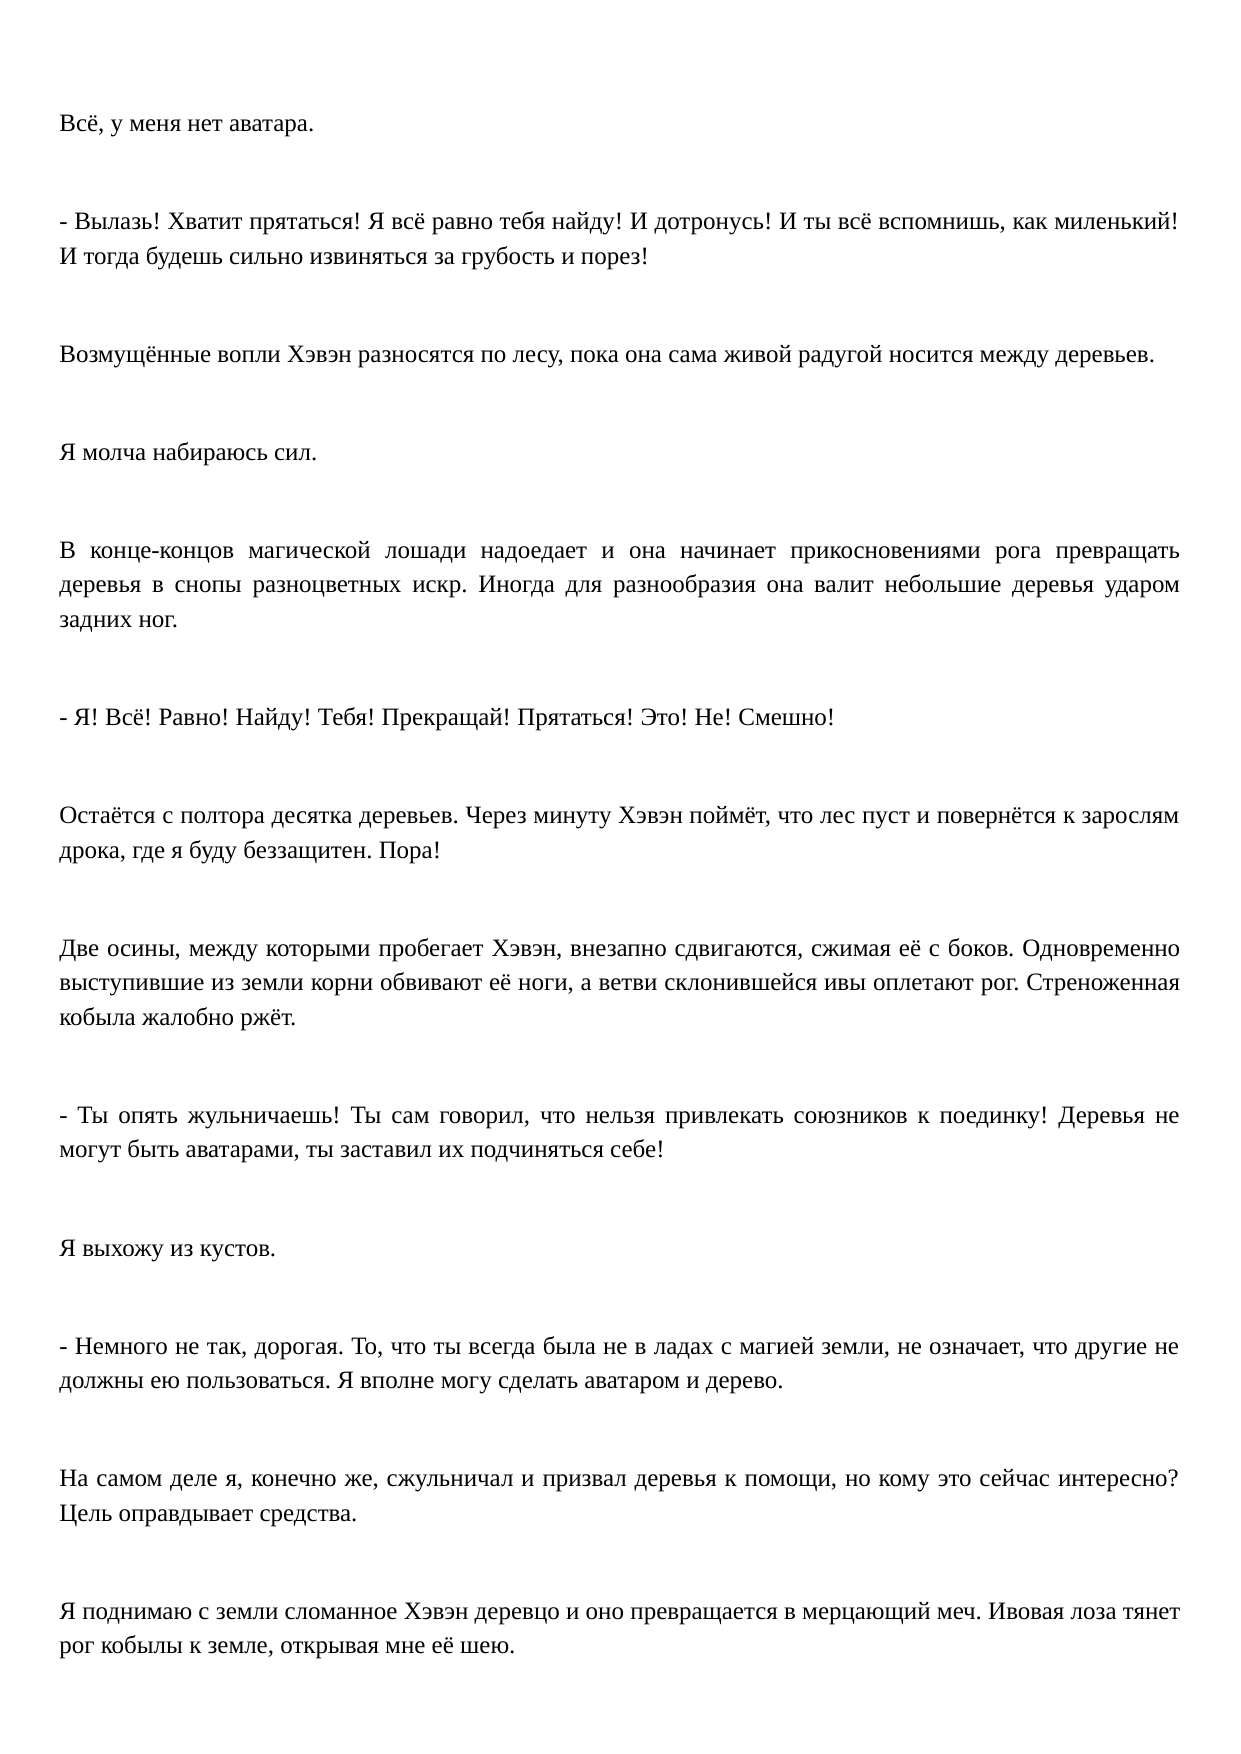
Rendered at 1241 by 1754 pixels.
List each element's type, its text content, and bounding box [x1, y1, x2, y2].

text - Немного не так, дорогая. То, что ты всегда была не в ладах с магией земли, не означает, что другие не должны ею пользоваться. Я вполне могу сделать аватаром и дерево. [59, 1331, 1181, 1394]
text Всё, у меня нет аватара. [59, 108, 1181, 137]
text Возмущённые вопли Хэвэн разносятся по лесу, пока она сама живой радугой носится между деревьев. [59, 339, 1181, 368]
text Я выхожу из кустов. [59, 1233, 1181, 1261]
text - Вылазь! Хватит прятаться! Я всё равно тебя найду! И дотронусь! И ты всё вспомнишь, как миленький! И тогда будешь сильно извиняться за грубость и порез! [59, 206, 1181, 269]
text На самом деле я, конечно же, сжульничал и призвал деревья к помощи, но кому это сейчас интересно? Цель оправдывает средства. [59, 1463, 1181, 1527]
text В конце-концов магической лошади надоедает и она начинает прикосновениями рога превращать деревья в снопы разноцветных искр. Иногда для разнообразия она валит небольшие деревья ударом задних ног. [59, 535, 1181, 633]
text Я молча набираюсь сил. [59, 437, 1181, 466]
text Я поднимаю с земли сломанное Хэвэн деревцо и оно превращается в мерцающий меч. Ивовая лоза тянет рог кобылы к земле, открывая мне её шею. [59, 1596, 1181, 1659]
text - Ты опять жульничаешь! Ты сам говорил, что нельзя привлекать союзников к поединку! Деревья не могут быть аватарами, ты заставил их подчиняться себе! [59, 1100, 1181, 1163]
text Две осины, между которыми пробегает Хэвэн, внезапно сдвигаются, сжимая её с боков. Одновременно выступившие из земли корни обвивают её ноги, а ветви склонившейся ивы оплетают рог. Стреноженная кобыла жалобно ржёт. [59, 933, 1181, 1031]
text - Я! Всё! Равно! Найду! Тебя! Прекращай! Прятаться! Это! Не! Смешно! [59, 702, 1181, 731]
text Остаётся с полтора десятка деревьев. Через минуту Хэвэн поймёт, что лес пуст и повернётся к зарослям дрока, где я буду беззащитен. Пора! [59, 800, 1181, 863]
